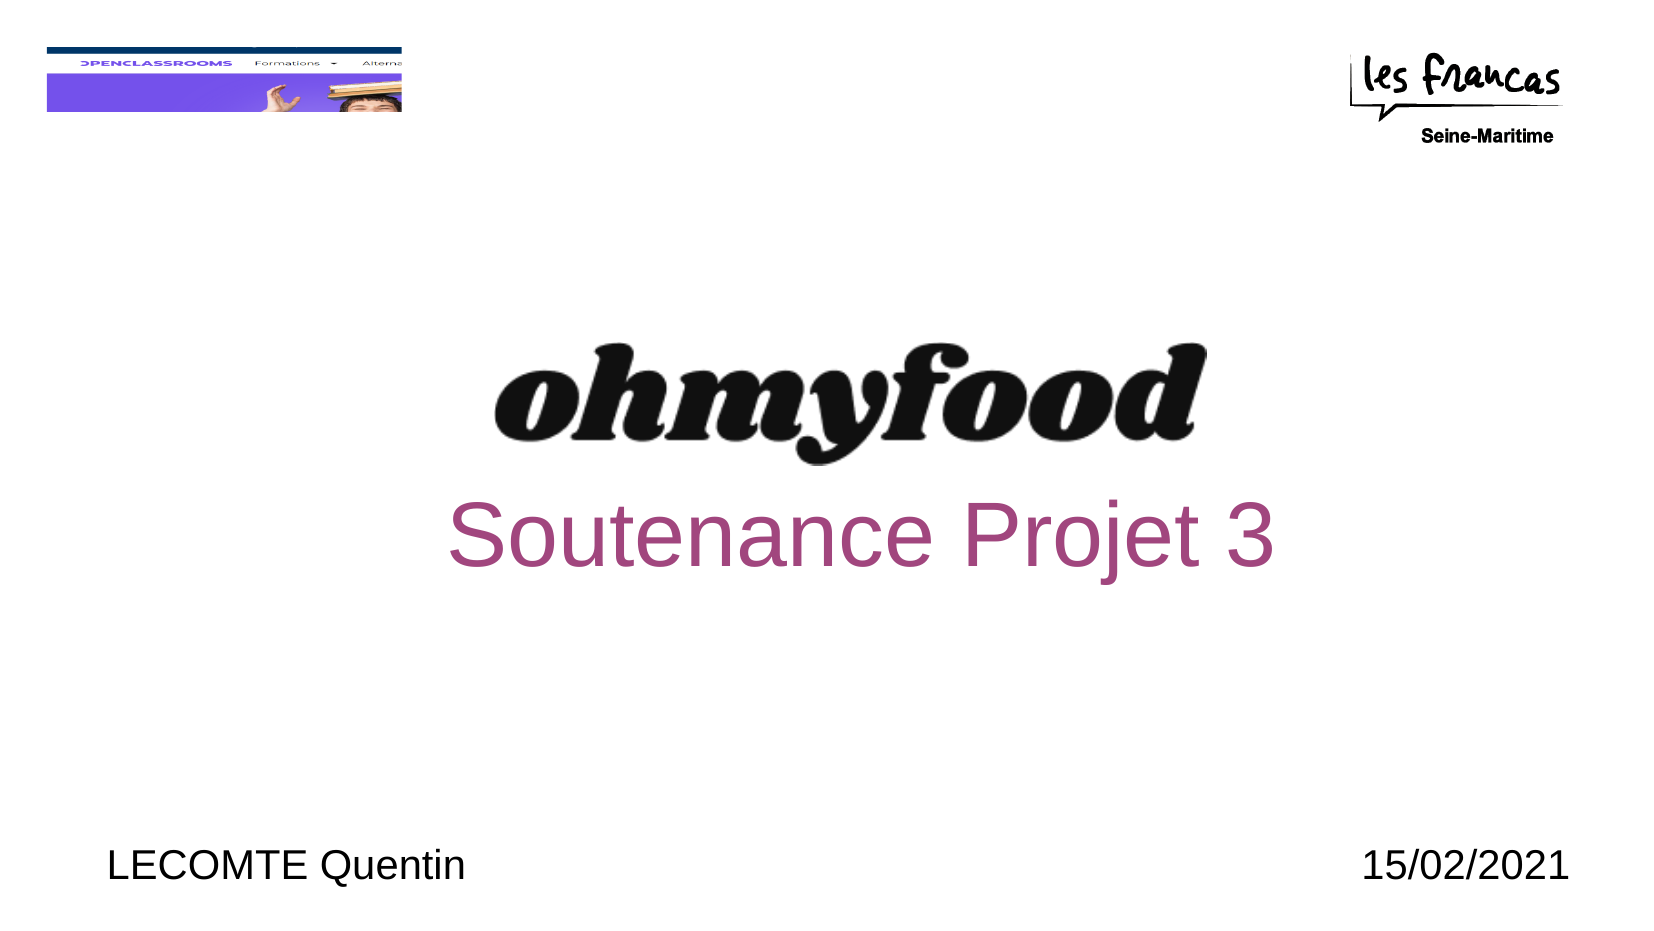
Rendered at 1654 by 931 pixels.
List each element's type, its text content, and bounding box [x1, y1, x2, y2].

picture [1300, 0, 1630, 253]
picture [46, 47, 402, 112]
picture [494, 342, 1207, 466]
title Soutenance Projet 3 [118, 419, 1607, 650]
title LECOMTE Quentin 15/02/2021 [94, 749, 1583, 931]
